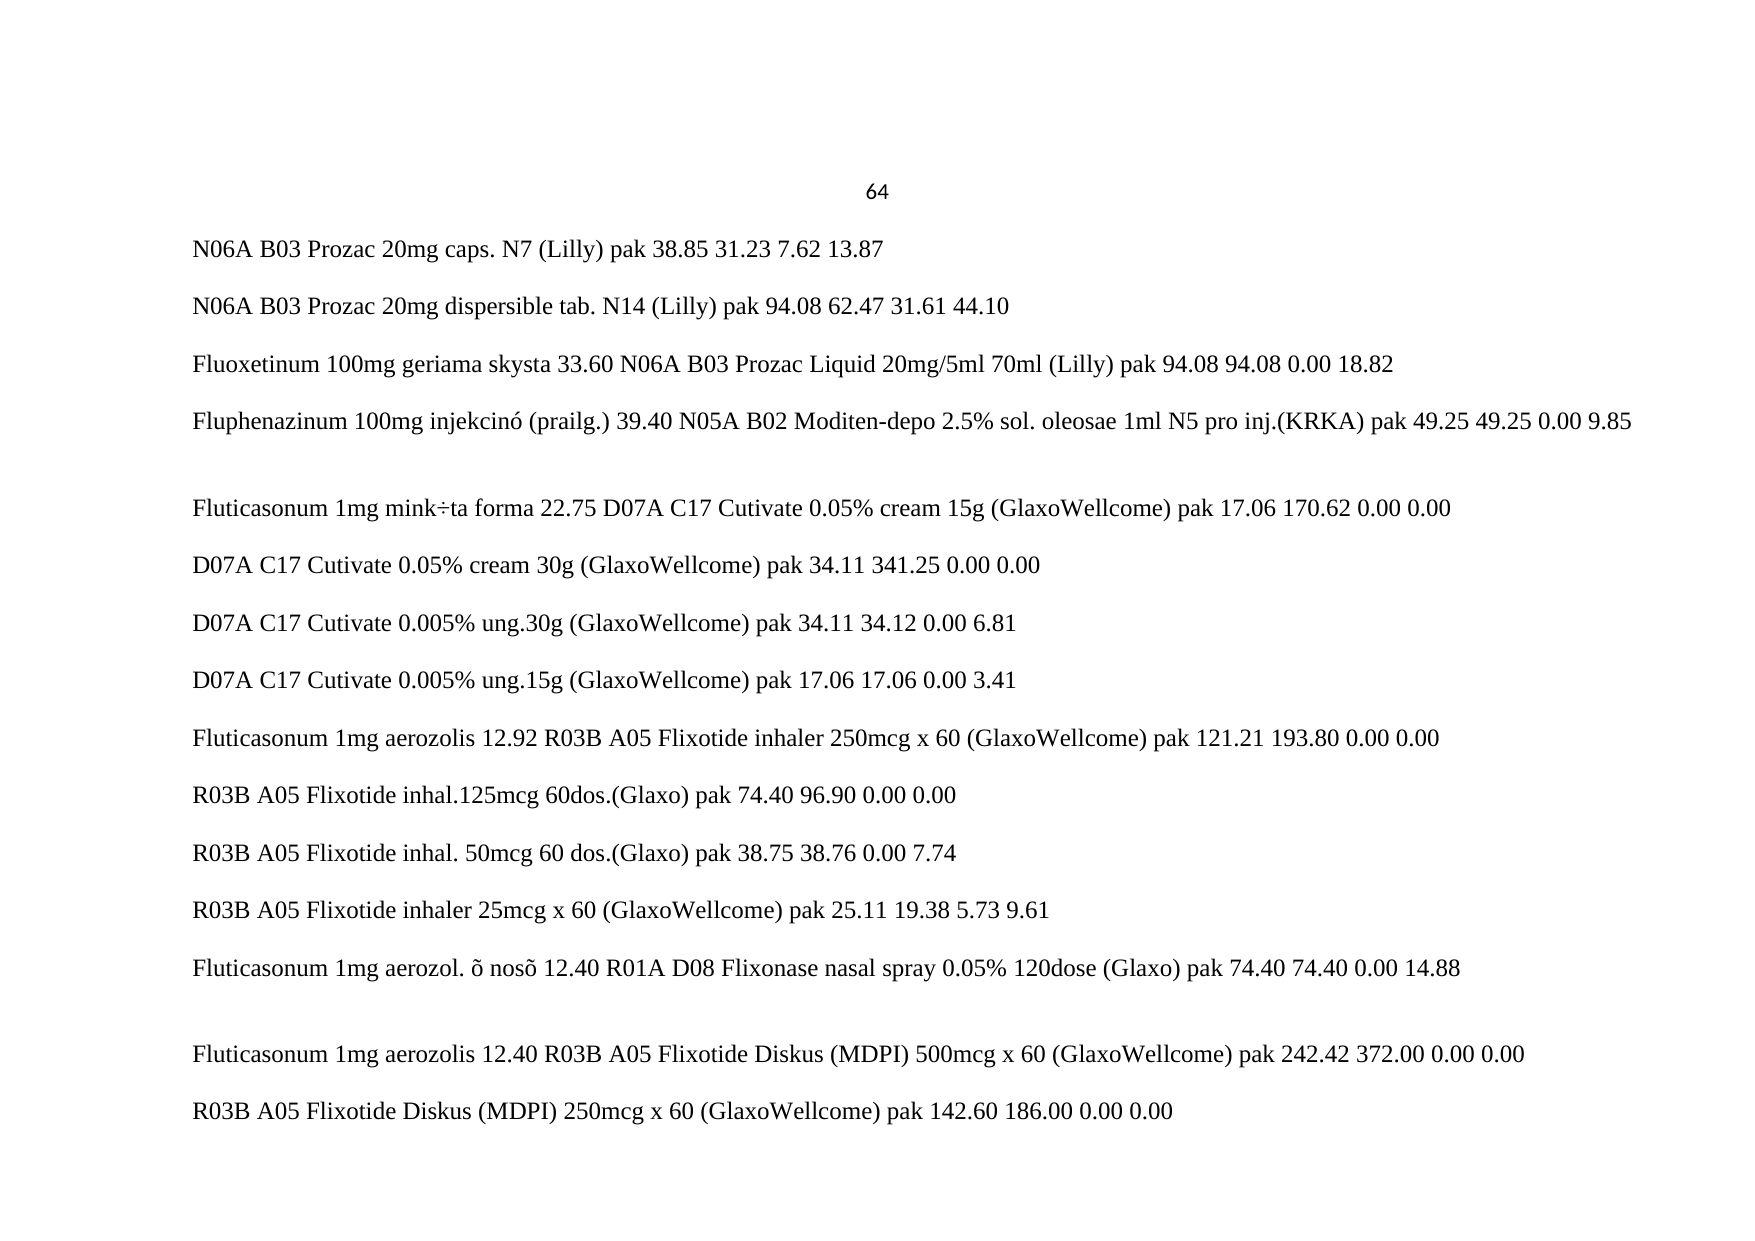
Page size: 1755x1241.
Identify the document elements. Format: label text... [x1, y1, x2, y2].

text D07A C17 Cutivate 0.005% ung.15g (GlaxoWellcome) pak 17.06 17.06 0.00 3.41 [118, 665, 1636, 694]
text R03B A05 Flixotide inhaler 25mcg x 60 (GlaxoWellcome) pak 25.11 19.38 5.73 9.61 [118, 895, 1636, 924]
text D07A C17 Cutivate 0.005% ung.30g (GlaxoWellcome) pak 34.11 34.12 0.00 6.81 [118, 608, 1636, 636]
text Fluoxetinum 100mg geriama skysta 33.60 N06A B03 Prozac Liquid 20mg/5ml 70ml (Lilly) pak 94.08 94.08 0.00 18.82 [118, 349, 1636, 378]
text Fluticasonum 1mg aerozolis 12.40 R03B A05 Flixotide Diskus (MDPI) 500mcg x 60 (GlaxoWellcome) pak 242.42 372.00 0.00 0.00 [118, 1039, 1636, 1068]
text Fluticasonum 1mg mink÷ta forma 22.75 D07A C17 Cutivate 0.05% cream 15g (GlaxoWellcome) pak 17.06 170.62 0.00 0.00 [118, 493, 1636, 521]
text D07A C17 Cutivate 0.05% cream 30g (GlaxoWellcome) pak 34.11 341.25 0.00 0.00 [118, 550, 1636, 579]
text R03B A05 Flixotide Diskus (MDPI) 250mcg x 60 (GlaxoWellcome) pak 142.60 186.00 0.00 0.00 [118, 1096, 1636, 1125]
text Fluticasonum 1mg aerozolis 12.92 R03B A05 Flixotide inhaler 250mcg x 60 (GlaxoWellcome) pak 121.21 193.80 0.00 0.00 [118, 723, 1636, 751]
text Fluphenazinum 100mg injekcinó (prailg.) 39.40 N05A B02 Moditen-depo 2.5% sol. oleosae 1ml N5 pro inj.(KRKA) pak 49.25 49.25 0.00 9.85 [118, 406, 1636, 435]
text R03B A05 Flixotide inhal.125mcg 60dos.(Glaxo) pak 74.40 96.90 0.00 0.00 [118, 780, 1636, 809]
text Fluticasonum 1mg aerozol. õ nosõ 12.40 R01A D08 Flixonase nasal spray 0.05% 120dose (Glaxo) pak 74.40 74.40 0.00 14.88 [118, 953, 1636, 981]
text N06A B03 Prozac 20mg caps. N7 (Lilly) pak 38.85 31.23 7.62 13.87 [118, 234, 1636, 263]
text R03B A05 Flixotide inhal. 50mcg 60 dos.(Glaxo) pak 38.75 38.76 0.00 7.74 [118, 838, 1636, 866]
text N06A B03 Prozac 20mg dispersible tab. N14 (Lilly) pak 94.08 62.47 31.61 44.10 [118, 291, 1636, 320]
